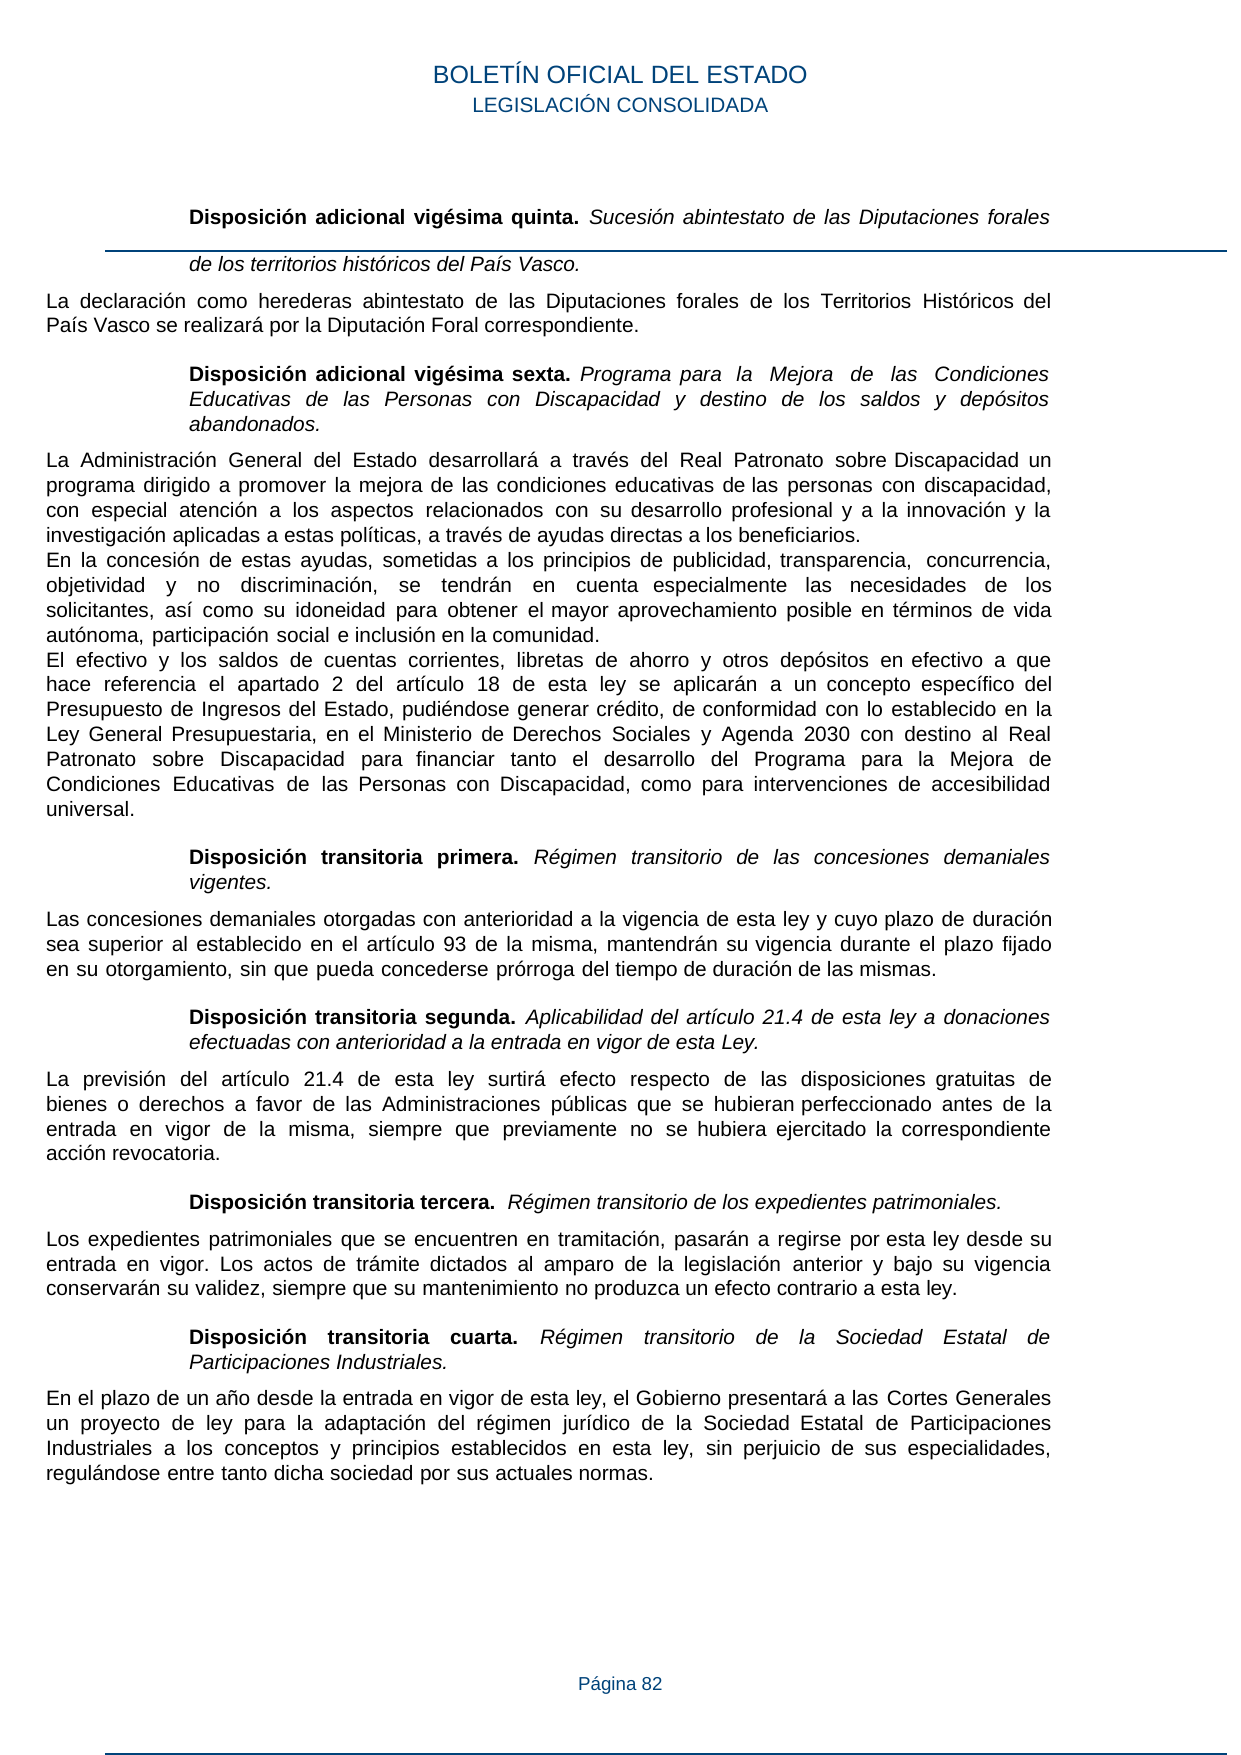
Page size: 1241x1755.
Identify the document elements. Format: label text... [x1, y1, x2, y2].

text El efectivo y los saldos de cuentas corrientes, libretas de ahorro y otros depósitos en efectivo a que hace referencia el apartado 2 del artículo 18 de esta ley se aplicarán a un concepto específico del Presupuesto de Ingresos del Estado, pudiéndose generar crédito, de conformidad con lo establecido en la Ley General Presupuestaria, en el Ministerio de Derechos Sociales y Agenda 2030 con destino al Real Patronato sobre Discapacidad para financiar tanto el desarrollo del Programa para la Mejora de Condiciones Educativas de las Personas con Discapacidad, como para intervenciones de accesibilidad universal. [46, 647, 1052, 821]
text de los territorios históricos del País Vasco. [189, 252, 1052, 276]
text Disposición transitoria segunda. Aplicabilidad del artículo 21.4 de esta ley a donaciones efectuadas con anterioridad a la entrada en vigor de esta Ley. [189, 1005, 1052, 1054]
text Disposición transitoria primera. Régimen transitorio de las concesiones demaniales vigentes. [189, 845, 1052, 894]
text Las concesiones demaniales otorgadas con anterioridad a la vigencia de esta ley y cuyo plazo de duración sea superior al establecido en el artículo 93 de la misma, mantendrán su vigencia durante el plazo fijado en su otorgamiento, sin que pueda concederse prórroga del tiempo de duración de las mismas. [46, 907, 1052, 981]
text La previsión del artículo 21.4 de esta ley surtirá efecto respecto de las disposiciones gratuitas de bienes o derechos a favor de las Administraciones públicas que se hubieran perfeccionado antes de la entrada en vigor de la misma, siempre que previamente no se hubiera ejercitado la correspondiente acción revocatoria. [46, 1067, 1052, 1165]
text En el plazo de un año desde la entrada en vigor de esta ley, el Gobierno presentará a las Cortes Generales un proyecto de ley para la adaptación del régimen jurídico de la Sociedad Estatal de Participaciones Industriales a los conceptos y principios establecidos en esta ley, sin perjuicio de sus especialidades, regulándose entre tanto dicha sociedad por sus actuales normas. [46, 1386, 1052, 1485]
text Disposición adicional vigésima quinta. Sucesión abintestato de las Diputaciones forales [189, 205, 1052, 250]
text Disposición adicional vigésima sexta. Programa para la Mejora de las Condiciones Educativas de las Personas con Discapacidad y destino de los saldos y depósitos abandonados. [189, 362, 1052, 436]
text Disposición transitoria cuarta. Régimen transitorio de la Sociedad Estatal de Participaciones Industriales. [189, 1325, 1052, 1373]
text Los expedientes patrimoniales que se encuentren en tramitación, pasarán a regirse por esta ley desde su entrada en vigor. Los actos de trámite dictados al amparo de la legislación anterior y bajo su vigencia conservarán su validez, siempre que su mantenimiento no produzca un efecto contrario a esta ley. [46, 1226, 1052, 1300]
text La Administración General del Estado desarrollará a través del Real Patronato sobre Discapacidad un programa dirigido a promover la mejora de las condiciones educativas de las personas con discapacidad, con especial atención a los aspectos relacionados con su desarrollo profesional y a la innovación y la investigación aplicadas a estas políticas, a través de ayudas directas a los beneficiarios. [46, 448, 1052, 547]
text La declaración como herederas abintestato de las Diputaciones forales de los Territorios Históricos del País Vasco se realizará por la Diputación Foral correspondiente. [46, 288, 1052, 337]
text En la concesión de estas ayudas, sometidas a los principios de publicidad, transparencia, concurrencia, objetividad y no discriminación, se tendrán en cuenta especialmente las necesidades de los solicitantes, así como su idoneidad para obtener el mayor aprovechamiento posible en términos de vida autónoma, participación social e inclusión en la comunidad. [46, 548, 1052, 646]
text Disposición transitoria tercera. Régimen transitorio de los expedientes patrimoniales. [189, 1190, 1195, 1214]
